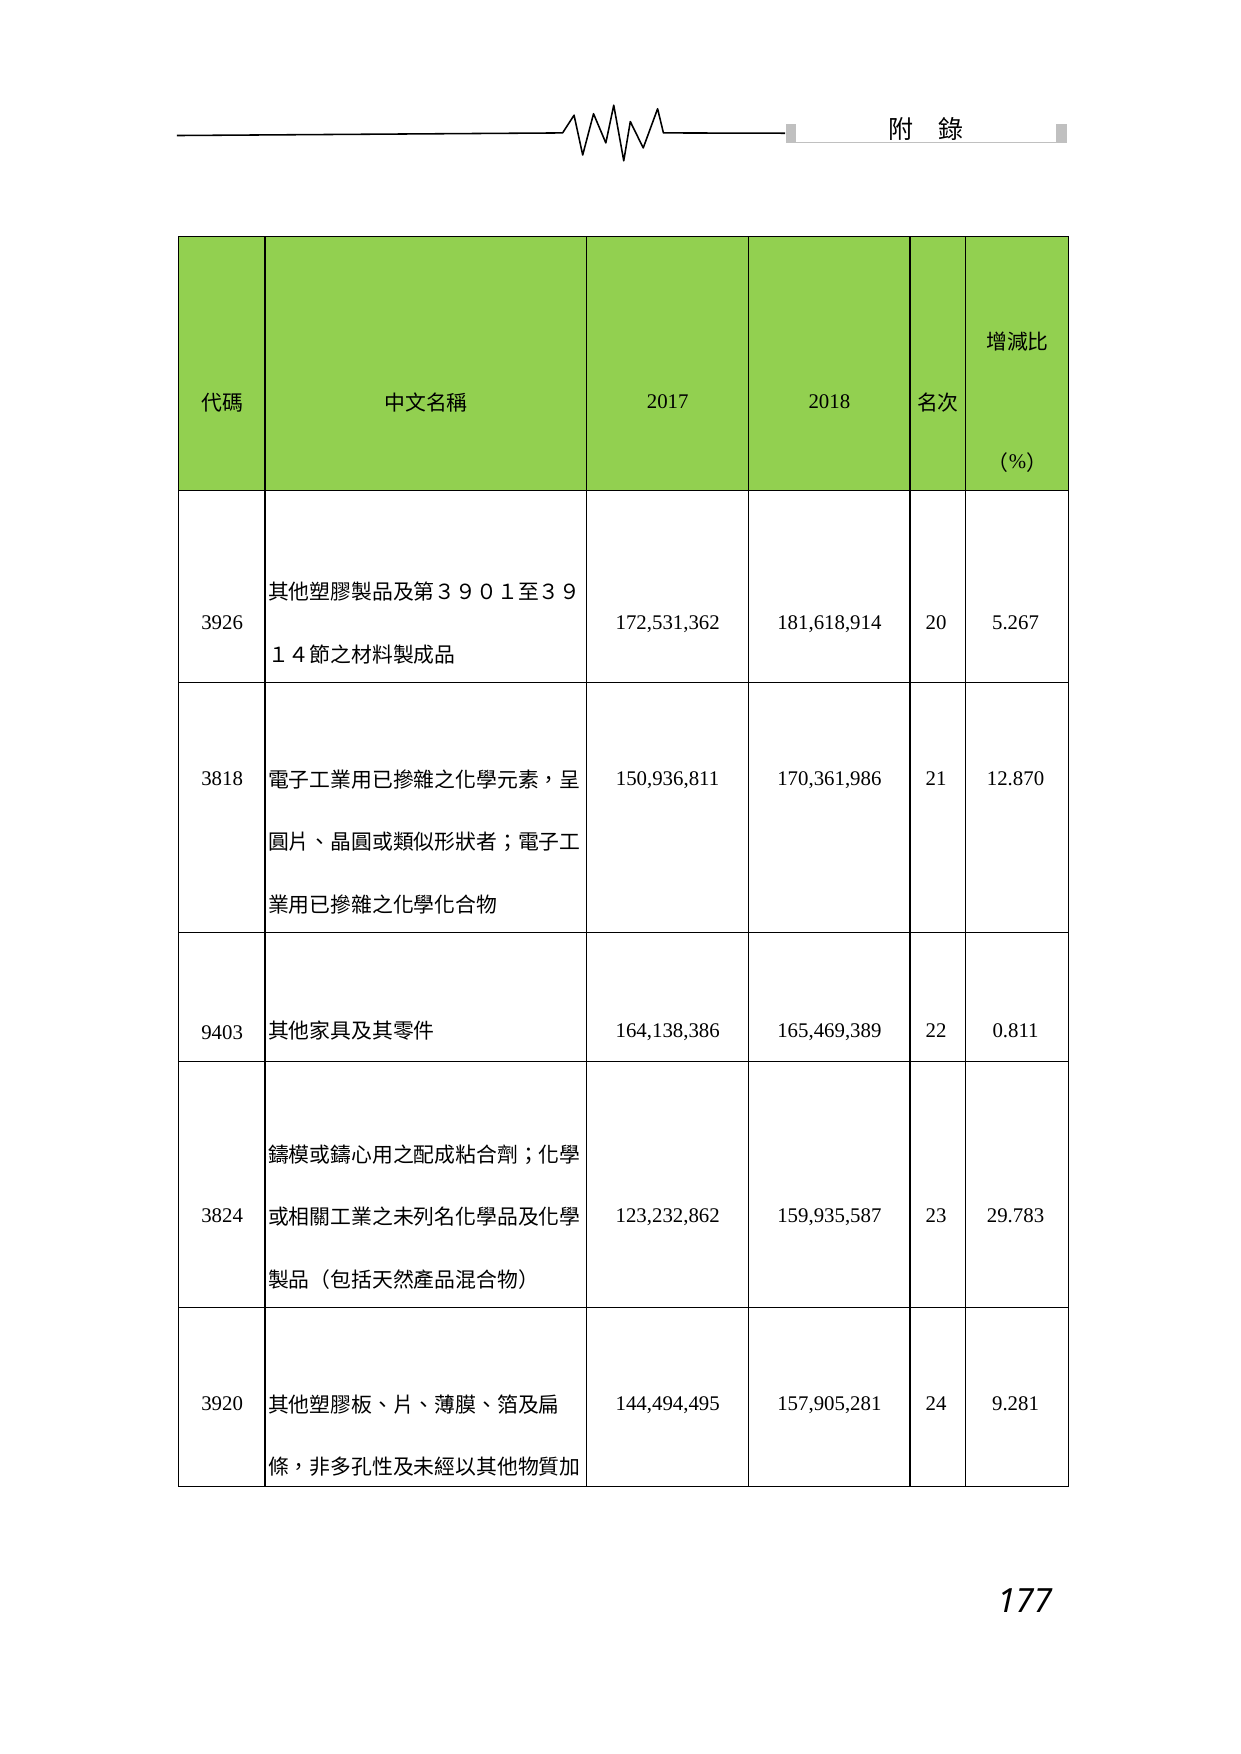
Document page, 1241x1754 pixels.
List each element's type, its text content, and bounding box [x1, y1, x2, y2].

table_cell 123,232,862 [587, 1062, 748, 1307]
table_cell 157,905,281 [749, 1308, 909, 1486]
table_header 中文名稱 [266, 237, 586, 490]
table_cell 電子工業用已摻雜之化學元素，呈圓片、晶圓或類似形狀者；電子工業用已摻雜之化學化合物 [266, 683, 586, 932]
table_cell 22 [911, 933, 965, 1061]
table_cell 其他塑膠製品及第３９０１至３９１４節之材料製成品 [266, 491, 586, 682]
table_cell 其他家具及其零件 [266, 933, 586, 1061]
table_cell 3818 [179, 683, 264, 932]
table_cell 鑄模或鑄心用之配成粘合劑；化學或相關工業之未列名化學品及化學製品（包括天然產品混合物） [266, 1062, 586, 1307]
table_cell 165,469,389 [749, 933, 909, 1061]
table_header 增減比 （%） [966, 237, 1068, 490]
table_cell 24 [911, 1308, 965, 1486]
table_cell 9.281 [966, 1308, 1068, 1486]
table_cell 164,138,386 [587, 933, 748, 1061]
table_cell 21 [911, 683, 965, 932]
table_cell 3824 [179, 1062, 264, 1307]
table_cell 5.267 [966, 491, 1068, 682]
table_cell 9403 [179, 933, 264, 1061]
table_cell 12.870 [966, 683, 1068, 932]
table_cell 3926 [179, 491, 264, 682]
table_header 名次 [911, 237, 965, 490]
table_cell 144,494,495 [587, 1308, 748, 1486]
table_cell 其他塑膠板、片、薄膜、箔及扁條，非多孔性及未經以其他物質加 [266, 1308, 586, 1486]
table_header 2018 [749, 237, 909, 490]
table_cell 181,618,914 [749, 491, 909, 682]
table_cell 20 [911, 491, 965, 682]
table_header 2017 [587, 237, 748, 490]
table_cell 172,531,362 [587, 491, 748, 682]
table_cell 23 [911, 1062, 965, 1307]
table_header 代碼 [179, 237, 264, 490]
table_cell 150,936,811 [587, 683, 748, 932]
table_cell 0.811 [966, 933, 1068, 1061]
table_cell 29.783 [966, 1062, 1068, 1307]
table_cell 159,935,587 [749, 1062, 909, 1307]
table_cell 170,361,986 [749, 683, 909, 932]
table_cell 3920 [179, 1308, 264, 1486]
